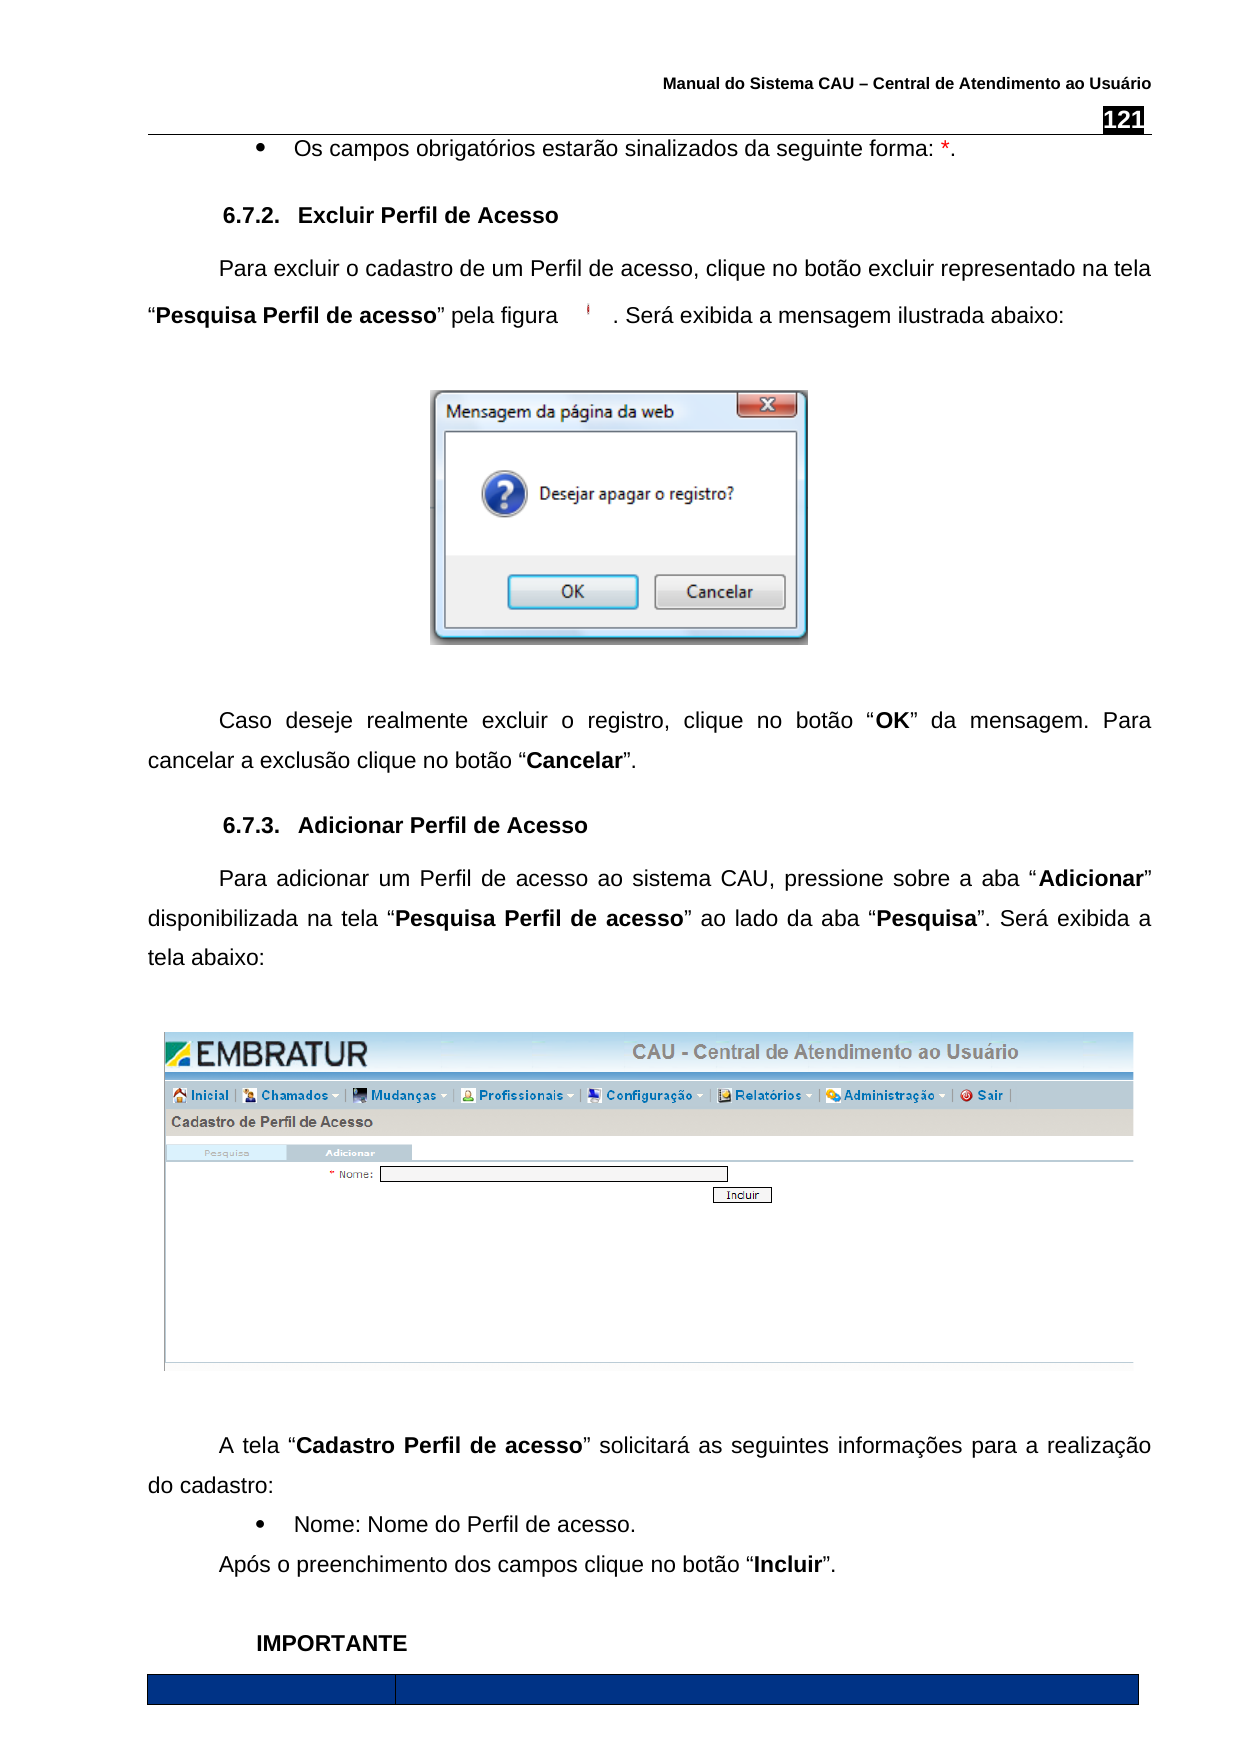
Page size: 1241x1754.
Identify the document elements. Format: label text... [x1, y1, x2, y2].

list Os campos obrigatórios estarão sinalizados da seguinte forma: *. [256, 135, 1152, 162]
picture [164, 1032, 1134, 1371]
text A tela “Cadastro Perfil de acesso” solicitará as seguintes informações para a realização do cadastro: [148, 1432, 1152, 1498]
text Para excluir o cadastro de um Perfil de acesso, clique no botão excluir representado na tela “Pesquisa Perfil de acesso” pela figura . Será exibida a mensagem ilustrada abaixo: [148, 255, 1152, 329]
text Para adicionar um Perfil de acesso ao sistema CAU, pressione sobre a aba “Adicionar” disponibilizada na tela “Pesquisa Perfil de acesso” ao lado da aba “Pesquisa”. Será exibida a tela abaixo: [148, 865, 1152, 970]
text Caso deseje realmente excluir o registro, clique no botão “OK” da mensagem. Para cancelar a exclusão clique no botão “Cancelar”. [148, 707, 1152, 773]
list Adicionar Perfil de Acesso [223, 812, 1152, 839]
text IMPORTANTE [223, 1629, 1152, 1656]
list Nome: Nome do Perfil de acesso. [256, 1511, 1152, 1537]
list Excluir Perfil de Acesso [223, 202, 1152, 228]
text Após o preenchimento dos campos clique no botão “Incluir”. [148, 1551, 1152, 1577]
picture [430, 390, 808, 645]
